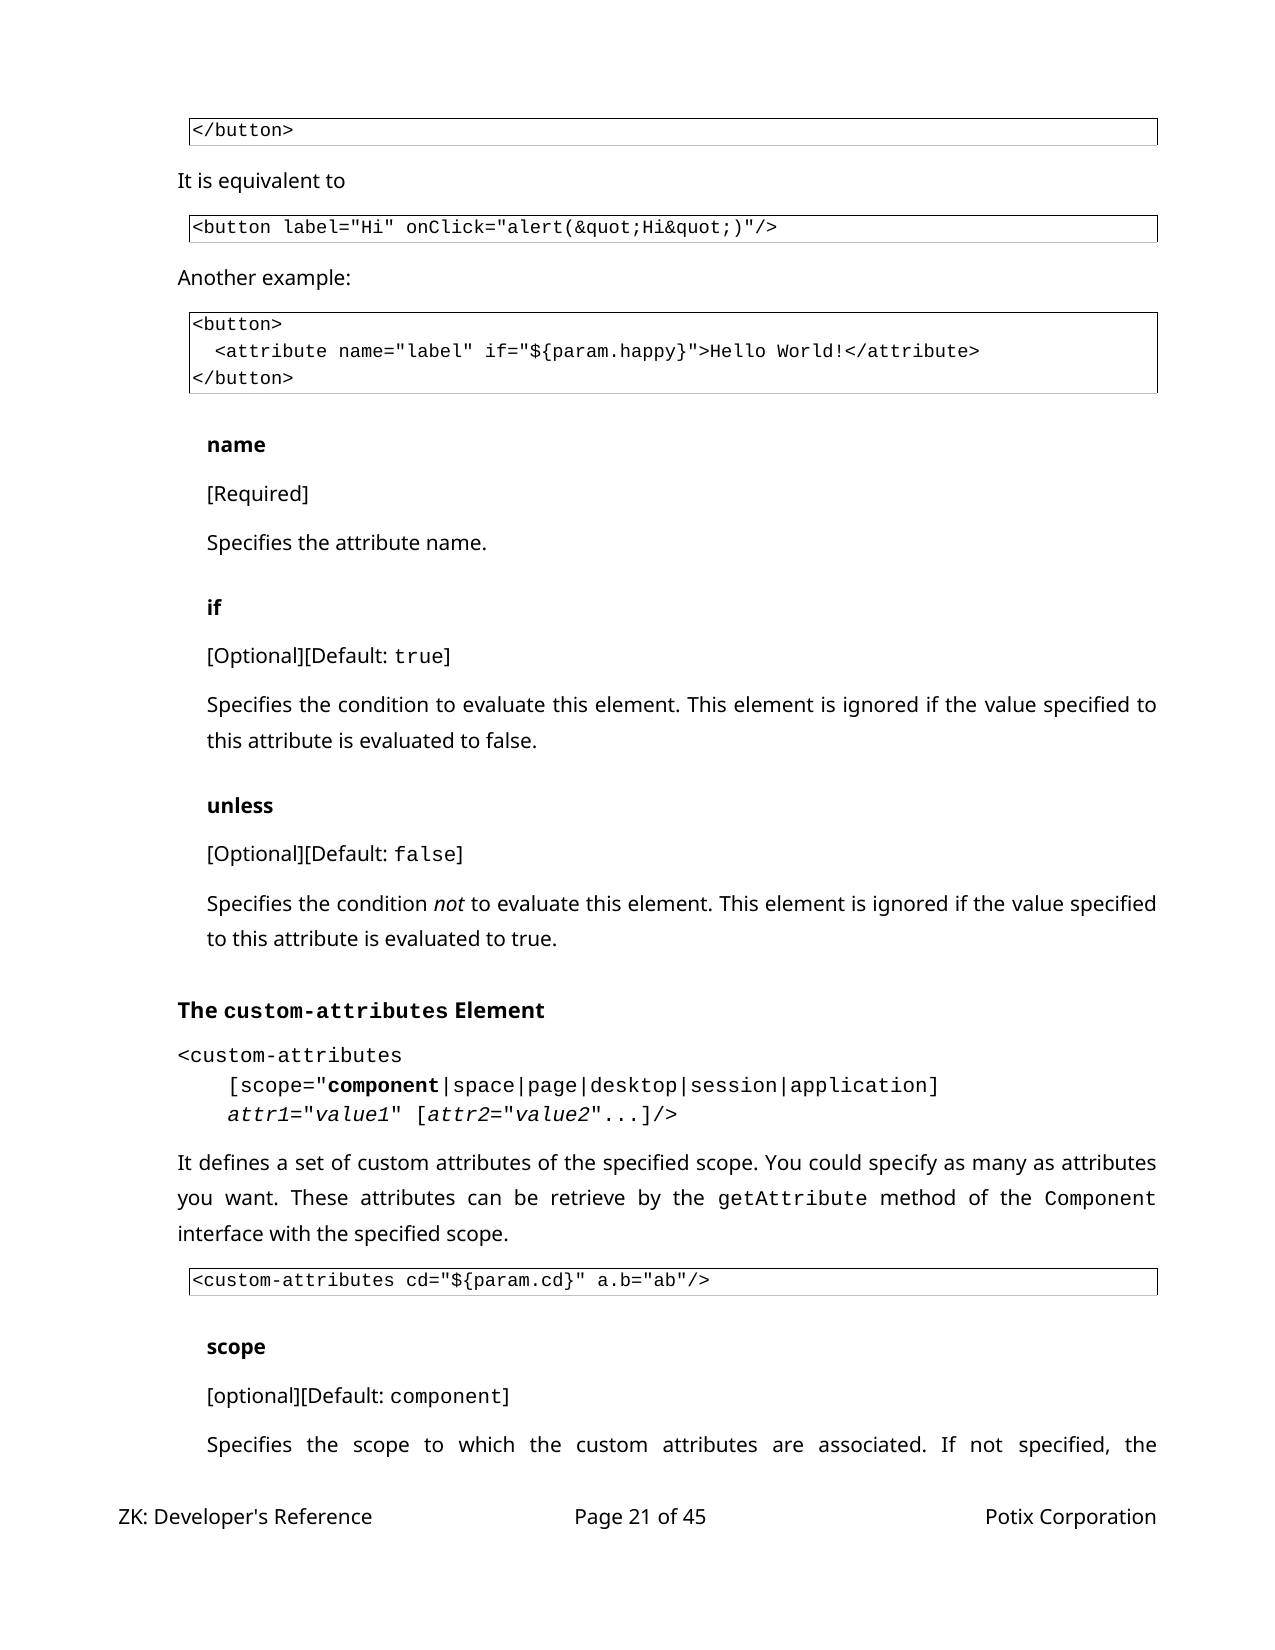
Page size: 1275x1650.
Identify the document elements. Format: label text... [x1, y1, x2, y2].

subtitle The custom-attributes Element [177, 995, 1157, 1025]
text Specifies the scope to which the custom attributes are associated. If not specified, the [207, 1430, 1157, 1458]
text It is equivalent to [177, 166, 1157, 194]
text <custom-attributes [scope="component|space|page|desktop|session|application] attr1="value1" [attr2="value2"...]/> [177, 1045, 1157, 1128]
text Another example: [177, 263, 1157, 291]
text Specifies the attribute name. [207, 528, 1157, 556]
text [Optional][Default: false] [207, 839, 1157, 868]
text Specifies the condition to evaluate this element. This element is ignored if the value specified to this attribute is evaluated to false. [207, 691, 1157, 754]
text <button> [190, 313, 1157, 336]
text <button label="Hi" onClick="alert(&quot;Hi&quot;)"/> [190, 216, 1157, 242]
text <custom-attributes cd="${param.cd}" a.b="ab"/> [190, 1269, 1157, 1295]
text [Required] [207, 479, 1157, 507]
subtitle unless [207, 791, 1157, 819]
text <attribute name="label" if="${param.happy}">Hello World!</attribute> [190, 339, 1157, 363]
text It defines a set of custom attributes of the specified scope. You could specify as many as attributes you want. These attributes can be retrieve by the getAttribute method of the Component interface with the specified scope. [177, 1148, 1157, 1247]
text [optional][Default: component] [207, 1381, 1157, 1409]
subtitle scope [207, 1332, 1157, 1360]
text Specifies the condition not to evaluate this element. This element is ignored if the value specified to this attribute is evaluated to true. [207, 889, 1157, 952]
subtitle if [207, 593, 1157, 621]
text [Optional][Default: true] [207, 641, 1157, 670]
text </button> [190, 119, 1157, 145]
text </button> [190, 366, 1157, 393]
subtitle name [207, 430, 1157, 458]
